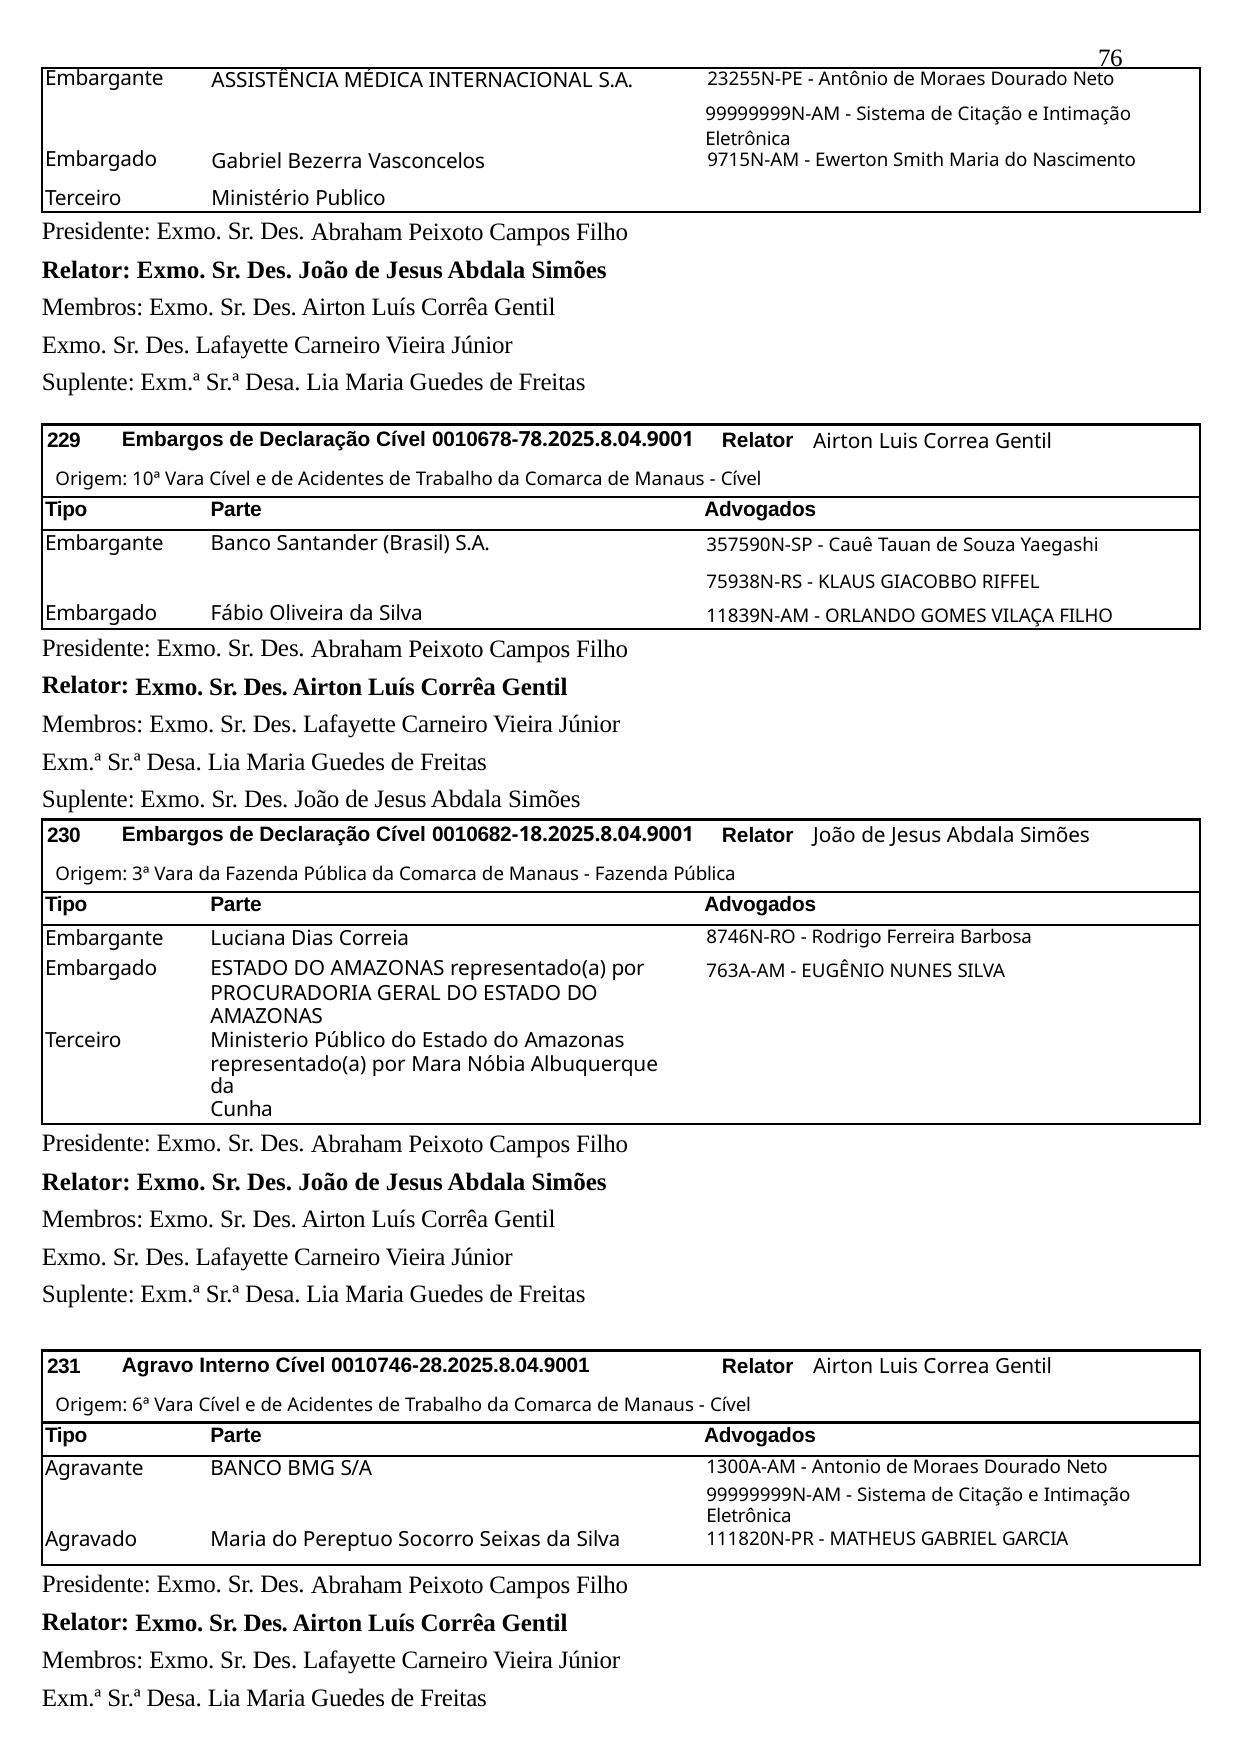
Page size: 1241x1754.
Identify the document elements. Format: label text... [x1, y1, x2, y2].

table_cell Tipo [43, 1424, 173, 1455]
table_cell 357590N-SP - Cauê Tauan de Souza Yaegashi 75938N-RS - KLAUS GIACOBBO RIFFEL 11839N-AM - ORLANDO GOMES VILAÇA FILHO [593, 531, 1199, 628]
text Relator: Exmo. Sr. Des. Airton Luís Corrêa Gentil [42, 1607, 1211, 1637]
table_cell Cunha [183, 1098, 680, 1123]
text Presidente: Exmo. Sr. Des. Abraham Peixoto Campos Filho [42, 1128, 1211, 1158]
table_cell Embargado [43, 953, 183, 983]
table_cell [680, 1030, 1199, 1053]
table_cell Luciana Dias Correia [183, 926, 680, 953]
text Relator: Exmo. Sr. Des. João de Jesus Abdala Simões [42, 1166, 1211, 1196]
table_cell [173, 1483, 654, 1508]
table_cell Eletrônica [654, 1508, 1199, 1529]
text Relator: Exmo. Sr. Des. Airton Luís Corrêa Gentil [42, 671, 1211, 701]
table_cell Parte [183, 498, 593, 529]
table_cell 1300A-AM - Antonio de Moraes Dourado Neto [654, 1457, 1199, 1482]
table_cell Advogados [654, 1424, 1199, 1455]
text Exmo. Sr. Des. Lafayette Carneiro Vieira Júnior [42, 1241, 1211, 1271]
table_cell ESTADO DO AMAZONAS representado(a) por [183, 953, 680, 983]
table_cell Advogados [680, 893, 1199, 924]
table_cell Embargante ASSISTÊNCIA MÉDICA INTERNACIONAL S.A. 23255N-PE - Antônio de Moraes Dourado Neto 99999999N-AM - Sistema de Citação e Intimação Eletrônica Embargado Gabriel Bezerra Vasconcelos 9715N-AM - Ewerton Smith Maria do Nascimento Terceiro Ministério Publico [43, 69, 1199, 211]
text Membros: Exmo. Sr. Des. Airton Luís Corrêa Gentil [42, 291, 1211, 321]
table_cell Ministerio Público do Estado do Amazonas [183, 1030, 680, 1053]
text Exm.ª Sr.ª Desa. Lia Maria Guedes de Freitas [42, 1682, 1211, 1712]
table_cell Advogados [593, 498, 1199, 529]
table_cell 8746N-RO - Rodrigo Ferreira Barbosa [680, 926, 1199, 953]
table_cell [680, 1053, 1199, 1098]
text Suplente: Exm.ª Sr.ª Desa. Lia Maria Guedes de Freitas [42, 366, 1211, 396]
table_cell [43, 1483, 173, 1508]
text Exm.ª Sr.ª Desa. Lia Maria Guedes de Freitas [42, 746, 1211, 776]
table_header 230 Embargos de Declaração Cível 0010682-18.2025.8.04.9001 Relator João de Jesus Abdala Simões Origem: 3ª Vara da Fazenda Pública da Comarca de Manaus - Fazenda Pública [43, 821, 1199, 891]
table_cell [680, 1098, 1199, 1123]
table_cell 99999999N-AM - Sistema de Citação e Intimação [654, 1483, 1199, 1508]
table_cell Agravante [43, 1457, 173, 1482]
table_cell 763A-AM - EUGÊNIO NUNES SILVA [680, 953, 1199, 983]
table_cell Maria do Pereptuo Socorro Seixas da Silva [173, 1529, 654, 1564]
table_cell [173, 1508, 654, 1529]
text Membros: Exmo. Sr. Des. Lafayette Carneiro Vieira Júnior [42, 1644, 1211, 1674]
table_cell [43, 983, 183, 1007]
table_cell Banco Santander (Brasil) S.A. Fábio Oliveira da Silva [183, 531, 593, 628]
table_cell [43, 1098, 183, 1123]
table_cell representado(a) por Mara Nóbia Albuquerque da [183, 1053, 680, 1098]
table_cell [43, 1508, 173, 1529]
text Suplente: Exmo. Sr. Des. João de Jesus Abdala Simões [42, 783, 1211, 813]
text Presidente: Exmo. Sr. Des. Abraham Peixoto Campos Filho [42, 216, 1211, 246]
table_cell Agravado [43, 1529, 173, 1564]
table_cell 111820N-PR - MATHEUS GABRIEL GARCIA [654, 1529, 1199, 1564]
table_cell BANCO BMG S/A [173, 1457, 654, 1482]
table_cell PROCURADORIA GERAL DO ESTADO DO [183, 983, 680, 1007]
table_cell Tipo [43, 893, 183, 924]
table_header 229 Embargos de Declaração Cível 0010678-78.2025.8.04.9001 Relator Airton Luis Correa Gentil Origem: 10ª Vara Cível e de Acidentes de Trabalho da Comarca de Manaus - Cível [43, 426, 1199, 496]
text Membros: Exmo. Sr. Des. Airton Luís Corrêa Gentil [42, 1203, 1211, 1233]
table_cell AMAZONAS [183, 1007, 680, 1030]
text Presidente: Exmo. Sr. Des. Abraham Peixoto Campos Filho [42, 1569, 1211, 1599]
table_cell [680, 1007, 1199, 1030]
table_cell Parte [183, 893, 680, 924]
table_cell Tipo [43, 498, 183, 529]
table_header 231 Agravo Interno Cível 0010746-28.2025.8.04.9001 Relator Airton Luis Correa Gentil Origem: 6ª Vara Cível e de Acidentes de Trabalho da Comarca de Manaus - Cível [43, 1352, 1199, 1421]
table_cell Parte [173, 1424, 654, 1455]
text Membros: Exmo. Sr. Des. Lafayette Carneiro Vieira Júnior [42, 708, 1211, 738]
table_cell Terceiro [43, 1030, 183, 1053]
table_cell Embargante Embargado [43, 531, 183, 628]
table_cell [43, 1007, 183, 1030]
text Suplente: Exm.ª Sr.ª Desa. Lia Maria Guedes de Freitas [42, 1278, 1211, 1308]
text Presidente: Exmo. Sr. Des. Abraham Peixoto Campos Filho [42, 633, 1211, 663]
table_cell [680, 983, 1199, 1007]
table_cell [43, 1053, 183, 1098]
text Relator: Exmo. Sr. Des. João de Jesus Abdala Simões [42, 254, 1211, 284]
text Exmo. Sr. Des. Lafayette Carneiro Vieira Júnior [42, 329, 1211, 359]
table_cell Embargante [43, 926, 183, 953]
